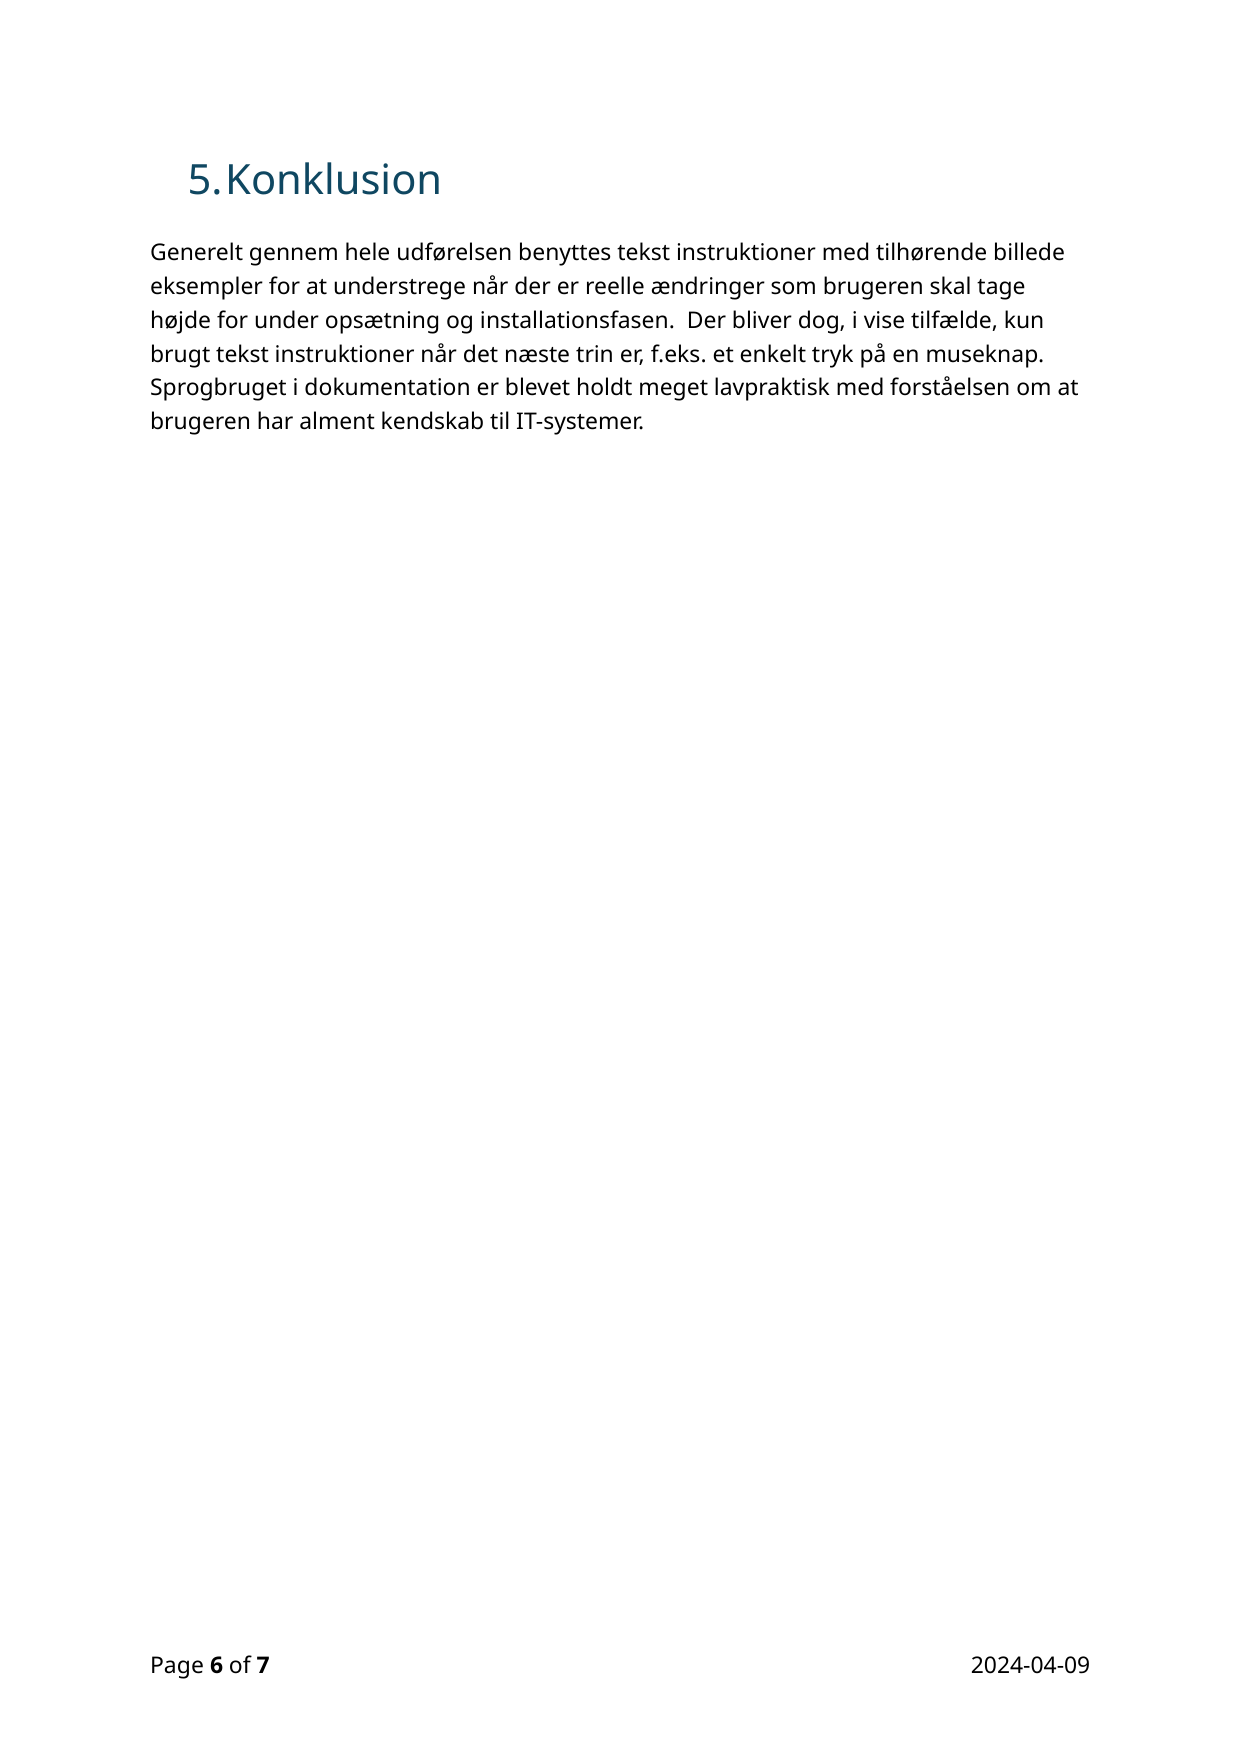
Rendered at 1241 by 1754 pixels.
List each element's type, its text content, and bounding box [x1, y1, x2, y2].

text Generelt gennem hele udførelsen benyttes tekst instruktioner med tilhørende billede eksempler for at understrege når der er reelle ændringer som brugeren skal tage højde for under opsætning og installationsfasen. Der bliver dog, i vise tilfælde, kun brugt tekst instruktioner når det næste trin er, f.eks. et enkelt tryk på en museknap. Sprogbruget i dokumentation er blevet holdt meget lavpraktisk med forståelsen om at brugeren har alment kendskab til IT-systemer. [150, 236, 1090, 436]
subtitle Konklusion [187, 150, 1090, 207]
